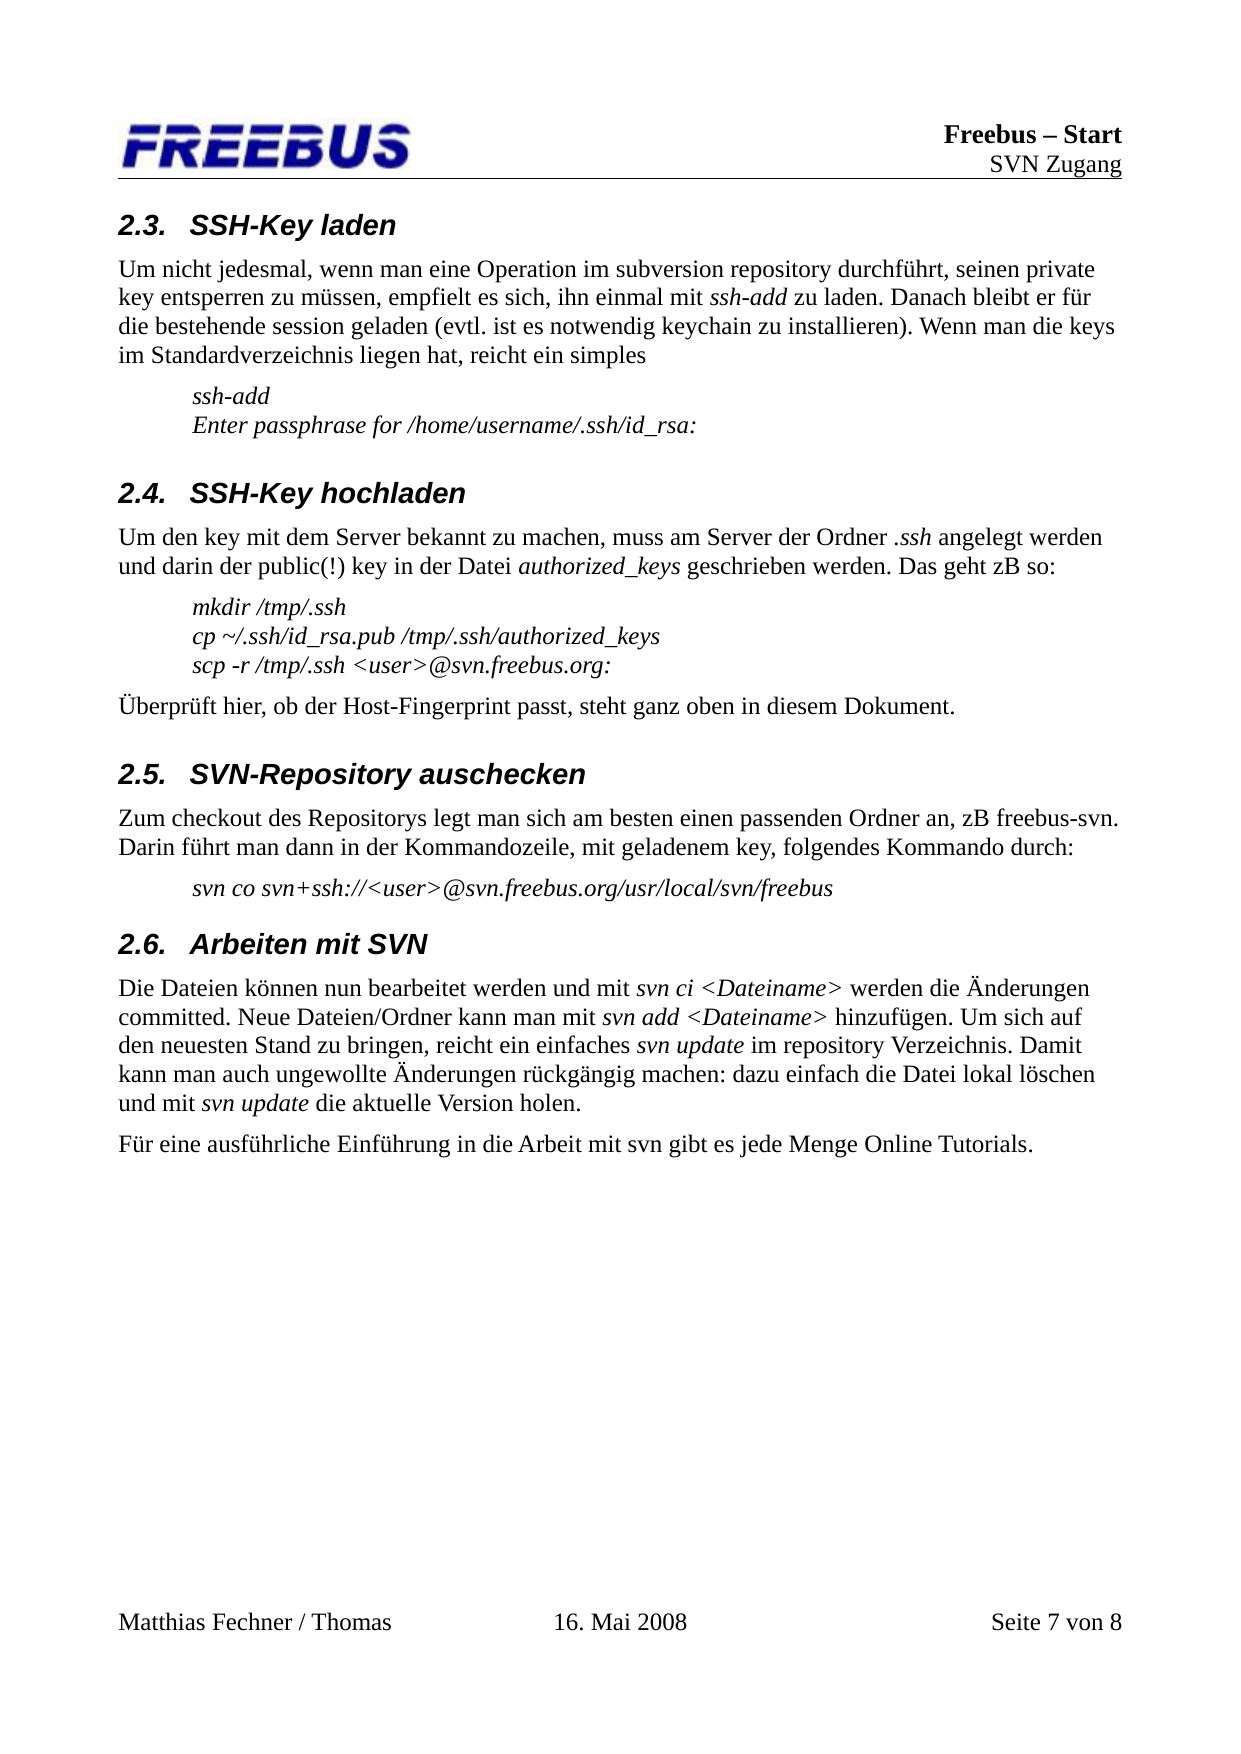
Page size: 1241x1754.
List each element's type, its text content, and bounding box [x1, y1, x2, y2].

picture [118, 118, 411, 172]
subtitle Arbeiten mit SVN [118, 927, 1122, 961]
subtitle SVN-Repository auschecken [118, 757, 1122, 791]
text svn co svn+ssh://<user>@svn.freebus.org/usr/local/svn/freebus [118, 873, 1122, 902]
text ssh-add [118, 381, 1122, 410]
subtitle SSH-Key hochladen [118, 476, 1122, 510]
text mkdir /tmp/.ssh [118, 592, 1122, 621]
text Zum checkout des Repositorys legt man sich am besten einen passenden Ordner an, zB freebus-svn. Darin führt man dann in der Kommandozeile, mit geladenem key, folgendes Kommando durch: [118, 803, 1122, 861]
text scp -r /tmp/.ssh <user>@svn.freebus.org: [118, 650, 1122, 678]
text Um den key mit dem Server bekannt zu machen, muss am Server der Ordner .ssh angelegt werden und darin der public(!) key in der Datei authorized_keys geschrieben werden. Das geht zB so: [118, 522, 1122, 580]
text Um nicht jedesmal, wenn man eine Operation im subversion repository durchführt, seinen private key entsperren zu müssen, empfielt es sich, ihn einmal mit ssh-add zu laden. Danach bleibt er für die bestehende session geladen (evtl. ist es notwendig keychain zu installieren). Wenn man die keys im Standardverzeichnis liegen hat, reicht ein simples [118, 254, 1122, 369]
text Überprüft hier, ob der Host-Fingerprint passt, steht ganz oben in diesem Dokument. [118, 691, 1122, 720]
text Die Dateien können nun bearbeitet werden und mit svn ci <Dateiname> werden die Änderungen committed. Neue Dateien/Ordner kann man mit svn add <Dateiname> hinzufügen. Um sich auf den neuesten Stand zu bringen, reicht ein einfaches svn update im repository Verzeichnis. Damit kann man auch ungewollte Änderungen rückgängig machen: dazu einfach die Datei lokal löschen und mit svn update die aktuelle Version holen. [118, 973, 1122, 1117]
text Für eine ausführliche Einführung in die Arbeit mit svn gibt es jede Menge Online Tutorials. [118, 1129, 1122, 1158]
text cp ~/.ssh/id_rsa.pub /tmp/.ssh/authorized_keys [118, 621, 1122, 650]
subtitle SSH-Key laden [118, 208, 1122, 241]
text Enter passphrase for /home/username/.ssh/id_rsa: [118, 410, 1122, 439]
